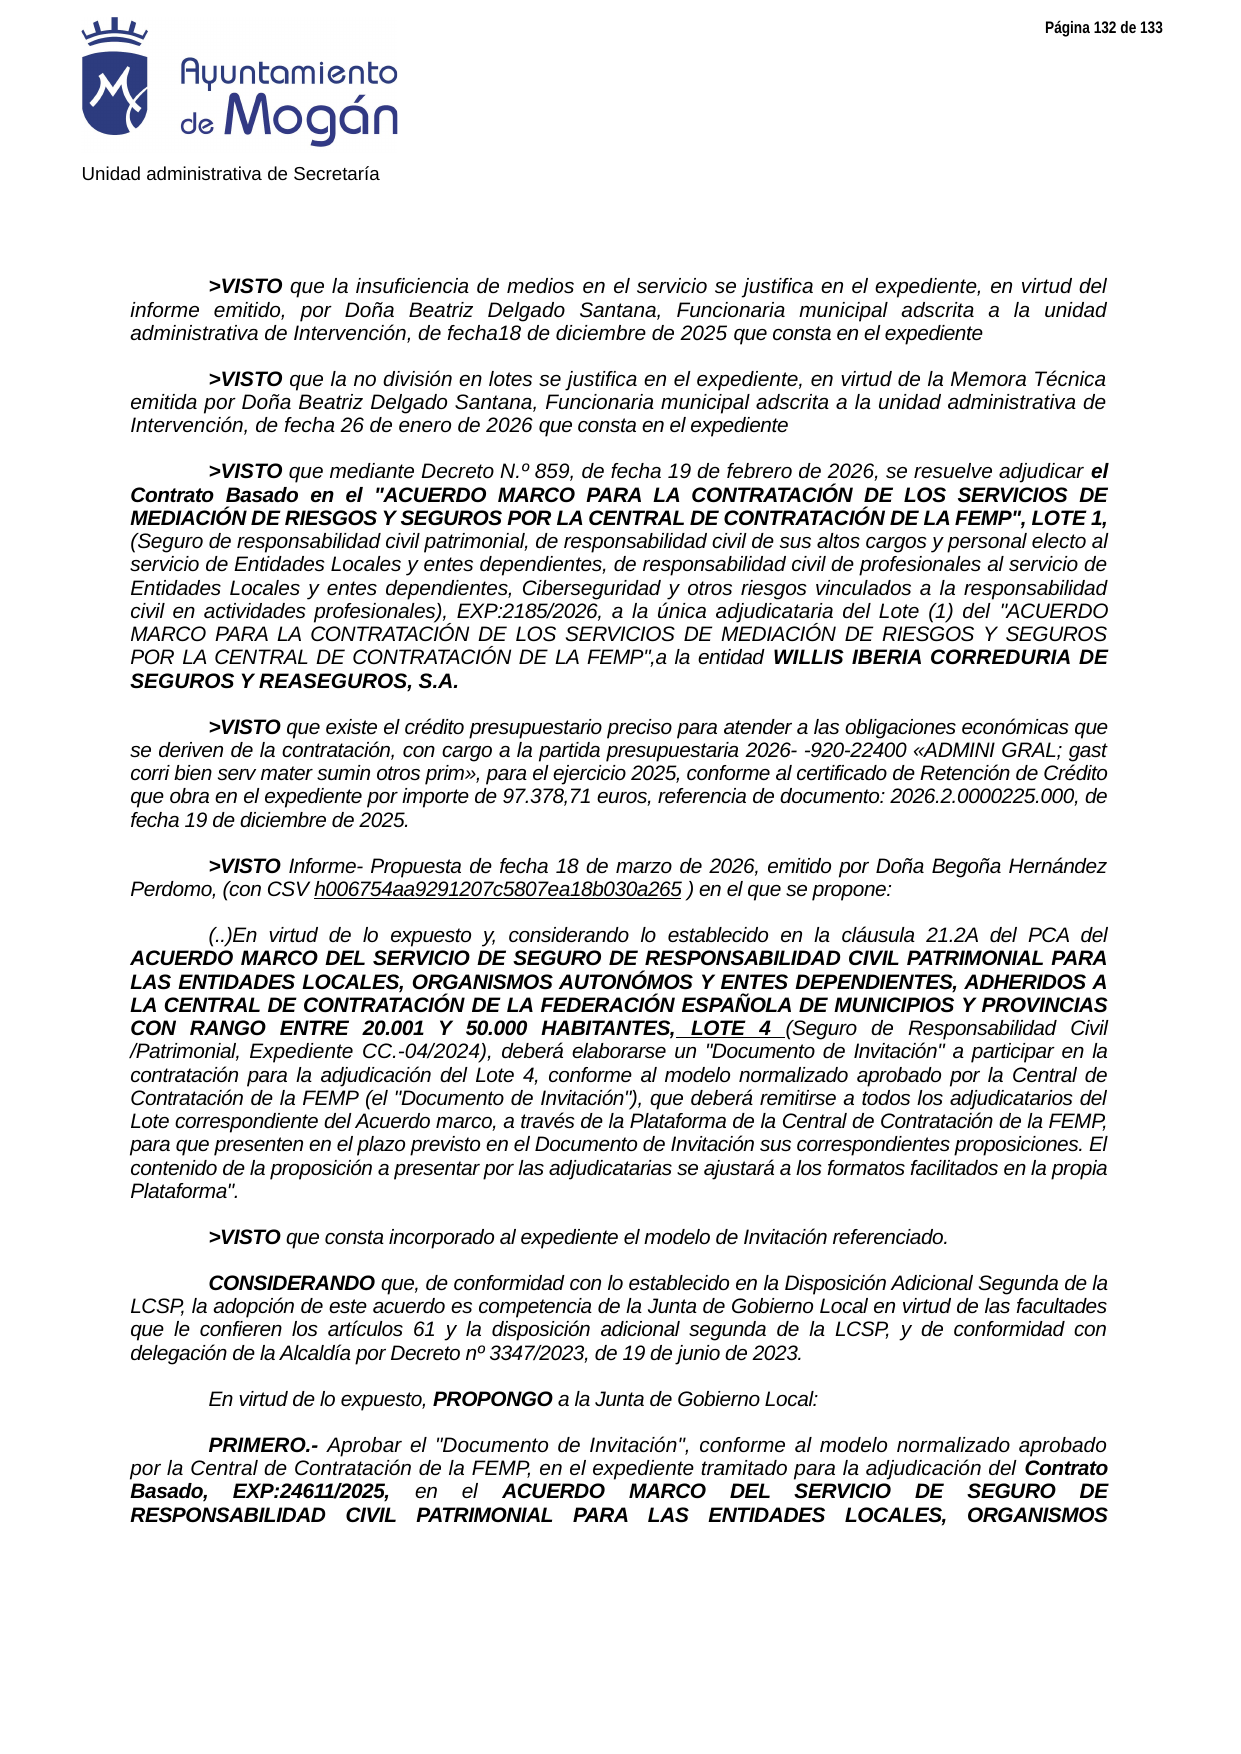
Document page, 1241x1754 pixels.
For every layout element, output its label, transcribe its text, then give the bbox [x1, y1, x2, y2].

text >VISTO que consta incorporado al expediente el modelo de Invitación referenciado. [130, 1225, 1110, 1249]
text >VISTO Informe- Propuesta de fecha 18 de marzo de 2026, emitido por Doña Begoña Hernández Perdomo, (con CSV h006754aa9291207c5807ea18b030a265 ) en el que se propone: [130, 854, 1110, 901]
text >VISTO que existe el crédito presupuestario preciso para atender a las obligaciones económicas que se deriven de la contratación, con cargo a la partida presupuestaria 2026- -920-22400 «ADMINI GRAL; gast corri bien serv mater sumin otros prim», para el ejercicio 2025, conforme al certificado de Retención de Crédito que obra en el expediente por importe de 97.378,71 euros, referencia de documento: 2026.2.0000225.000, de fecha 19 de diciembre de 2025. [130, 715, 1110, 831]
text >VISTO que la no división en lotes se justifica en el expediente, en virtud de la Memora Técnica emitida por Doña Beatriz Delgado Santana, Funcionaria municipal adscrita a la unidad administrativa de Intervención, de fecha 26 de enero de 2026 que consta en el expediente [130, 367, 1110, 437]
text >VISTO que la insuficiencia de medios en el servicio se justifica en el expediente, en virtud del informe emitido, por Doña Beatriz Delgado Santana, Funcionaria municipal adscrita a la unidad administrativa de Intervención, de fecha18 de diciembre de 2025 que consta en el expediente [130, 275, 1110, 344]
picture [81, 17, 398, 153]
text PRIMERO.- Aprobar el "Documento de Invitación", conforme al modelo normalizado aprobado por la Central de Contratación de la FEMP, en el expediente tramitado para la adjudicación del Contrato Basado, EXP:24611/2025, en el ACUERDO MARCO DEL SERVICIO DE SEGURO DE RESPONSABILIDAD CIVIL PATRIMONIAL PARA LAS ENTIDADES LOCALES, ORGANISMOS [130, 1433, 1110, 1526]
text >VISTO que mediante Decreto N.º 859, de fecha 19 de febrero de 2026, se resuelve adjudicar el Contrato Basado en el "ACUERDO MARCO PARA LA CONTRATACIÓN DE LOS SERVICIOS DE MEDIACIÓN DE RIESGOS Y SEGUROS POR LA CENTRAL DE CONTRATACIÓN DE LA FEMP", LOTE 1, (Seguro de responsabilidad civil patrimonial, de responsabilidad civil de sus altos cargos y personal electo al servicio de Entidades Locales y entes dependientes, de responsabilidad civil de profesionales al servicio de Entidades Locales y entes dependientes, Ciberseguridad y otros riesgos vinculados a la responsabilidad civil en actividades profesionales), EXP:2185/2026, a la única adjudicataria del Lote (1) del "ACUERDO MARCO PARA LA CONTRATACIÓN DE LOS SERVICIOS DE MEDIACIÓN DE RIESGOS Y SEGUROS POR LA CENTRAL DE CONTRATACIÓN DE LA FEMP",a la entidad WILLIS IBERIA CORREDURIA DE SEGUROS Y REASEGUROS, S.A. [130, 460, 1110, 692]
text (..)En virtud de lo expuesto y, considerando lo establecido en la cláusula 21.2A del PCA del ACUERDO MARCO DEL SERVICIO DE SEGURO DE RESPONSABILIDAD CIVIL PATRIMONIAL PARA LAS ENTIDADES LOCALES, ORGANISMOS AUTONÓMOS Y ENTES DEPENDIENTES, ADHERIDOS A LA CENTRAL DE CONTRATACIÓN DE LA FEDERACIÓN ESPAÑOLA DE MUNICIPIOS Y PROVINCIAS CON RANGO ENTRE 20.001 Y 50.000 HABITANTES, LOTE 4 (Seguro de Responsabilidad Civil /Patrimonial, Expediente CC.-04/2024), deberá elaborarse un "Documento de Invitación" a participar en la contratación para la adjudicación del Lote 4, conforme al modelo normalizado aprobado por la Central de Contratación de la FEMP (el "Documento de Invitación"), que deberá remitirse a todos los adjudicatarios del Lote correspondiente del Acuerdo marco, a través de la Plataforma de la Central de Contratación de la FEMP, para que presenten en el plazo previsto en el Documento de Invitación sus correspondientes proposiciones. El contenido de la proposición a presentar por las adjudicatarias se ajustará a los formatos facilitados en la propia Plataforma". [130, 924, 1110, 1202]
text CONSIDERANDO que, de conformidad con lo establecido en la Disposición Adicional Segunda de la LCSP, la adopción de este acuerdo es competencia de la Junta de Gobierno Local en virtud de las facultades que le confieren los artículos 61 y la disposición adicional segunda de la LCSP, y de conformidad con delegación de la Alcaldía por Decreto nº 3347/2023, de 19 de junio de 2023. [130, 1272, 1110, 1364]
text En virtud de lo expuesto, PROPONGO a la Junta de Gobierno Local: [130, 1387, 1110, 1411]
